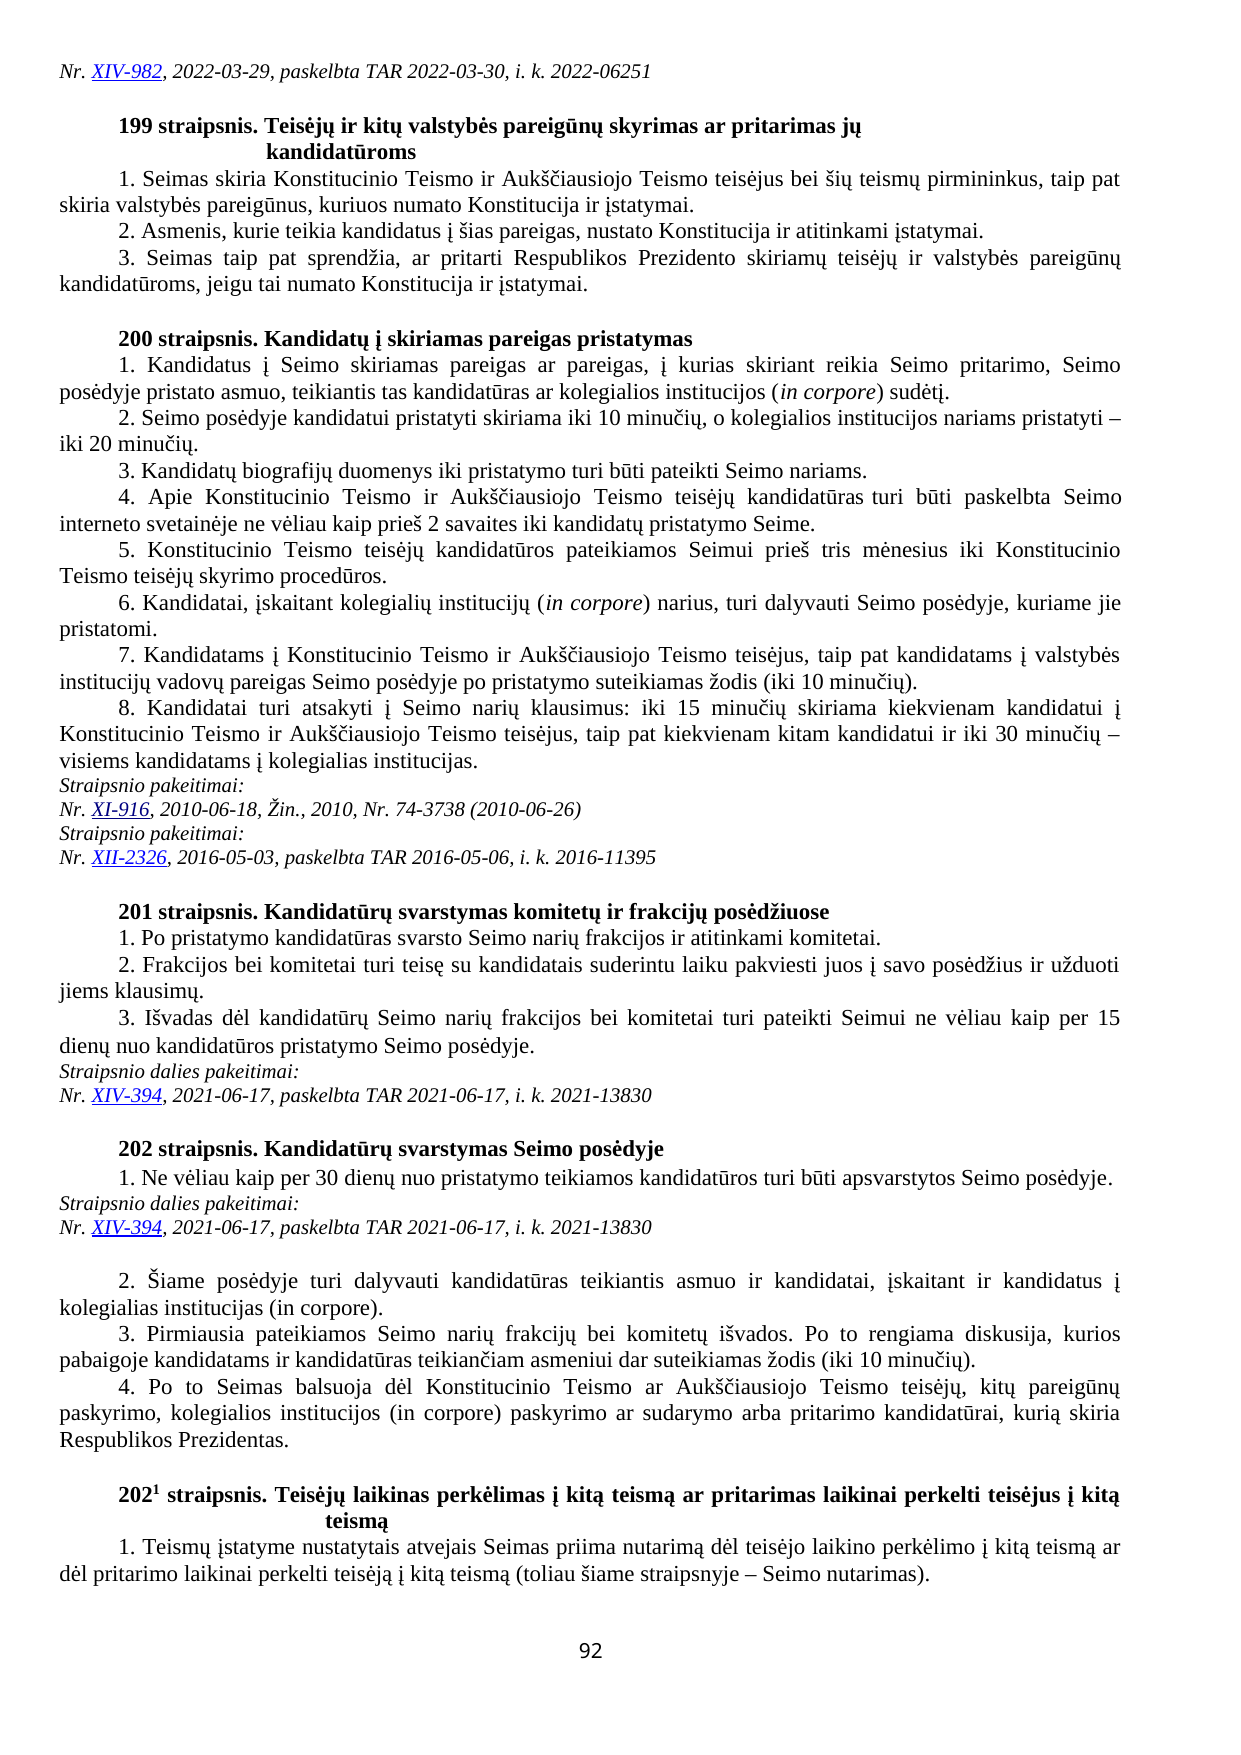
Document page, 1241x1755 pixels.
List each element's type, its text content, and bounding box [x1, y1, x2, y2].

text 3. Pirmiausia pateikiamos Seimo narių frakcijų bei komitetų išvados. Po to rengiama diskusija, kurios pabaigoje kandidatams ir kandidatūras teikiančiam asmeniui dar suteikiamas žodis (iki 10 minučių). [59, 1320, 1122, 1373]
text 4. Po to Seimas balsuoja dėl Konstitucinio Teismo ar Aukščiausiojo Teismo teisėjų, kitų pareigūnų paskyrimo, kolegialios institucijos (in corpore) paskyrimo ar sudarymo arba pritarimo kandidatūrai, kurią skiria Respublikos Prezidentas. [59, 1373, 1122, 1452]
text 7. Kandidatams į Konstitucinio Teismo ir Aukščiausiojo Teismo teisėjus, taip pat kandidatams į valstybės institucijų vadovų pareigas Seimo posėdyje po pristatymo suteikiamas žodis (iki 10 minučių). [59, 641, 1122, 694]
text Nr. XIV-982, 2022-03-29, paskelbta TAR 2022-03-30, i. k. 2022-06251 [59, 59, 1122, 83]
text 1. Po pristatymo kandidatūras svarsto Seimo narių frakcijos ir atitinkami komitetai. [59, 924, 1122, 951]
text 1. Seimas skiria Konstitucinio Teismo ir Aukščiausiojo Teismo teisėjus bei šių teismų pirmininkus, taip pat skiria valstybės pareigūnus, kuriuos numato Konstitucija ir įstatymai. [59, 164, 1122, 217]
text 5. Konstitucinio Teismo teisėjų kandidatūros pateikiamos Seimui prieš tris mėnesius iki Konstitucinio Teismo teisėjų skyrimo procedūros. [59, 536, 1122, 589]
text 2. Šiame posėdyje turi dalyvauti kandidatūras teikiantis asmuo ir kandidatai, įskaitant ir kandidatus į kolegialias institucijas (in corpore). [59, 1267, 1122, 1320]
text Nr. XI-916, 2010-06-18, Žin., 2010, Nr. 74-3738 (2010-06-26) [59, 797, 1122, 821]
text 3. Seimas taip pat sprendžia, ar pritarti Respublikos Prezidento skiriamų teisėjų ir valstybės pareigūnų kandidatūroms, jeigu tai numato Konstitucija ir įstatymai. [59, 244, 1122, 296]
text 2. Seimo posėdyje kandidatui pristatyti skiriama iki 10 minučių, o kolegialios institucijos nariams pristatyti – iki 20 minučių. [59, 404, 1122, 457]
text 1. Ne vėliau kaip per 30 dienų nuo pristatymo teikiamos kandidatūros turi būti apsvarstytos Seimo posėdyje. [59, 1162, 1122, 1191]
text Nr. XII-2326, 2016-05-03, paskelbta TAR 2016-05-06, i. k. 2016-11395 [59, 845, 1122, 869]
text 199 straipsnis. Teisėjų ir kitų valstybės pareigūnų skyrimas ar pritarimas jų [118, 112, 1122, 138]
text 202 straipsnis. Kandidatūrų svarstymas Seimo posėdyje [59, 1136, 1122, 1162]
text Nr. XIV-394, 2021-06-17, paskelbta TAR 2021-06-17, i. k. 2021-13830 [59, 1215, 1122, 1239]
text Straipsnio dalies pakeitimai: [59, 1059, 1122, 1083]
text 4. Apie Konstitucinio Teismo ir Aukščiausiojo Teismo teisėjų kandidatūras turi būti paskelbta Seimo interneto svetainėje ne vėliau kaip prieš 2 savaites iki kandidatų pristatymo Seime. [59, 483, 1122, 536]
text 1. Teismų įstatyme nustatytais atvejais Seimas priima nutarimą dėl teisėjo laikino perkėlimo į kitą teismą ar dėl pritarimo laikinai perkelti teisėją į kitą teismą (toliau šiame straipsnyje – Seimo nutarimas). [59, 1533, 1122, 1586]
text 6. Kandidatai, įskaitant kolegialių institucijų (in corpore) narius, turi dalyvauti Seimo posėdyje, kuriame jie pristatomi. [59, 589, 1122, 641]
text 1. Kandidatus į Seimo skiriamas pareigas ar pareigas, į kurias skiriant reikia Seimo pritarimo, Seimo posėdyje pristato asmuo, teikiantis tas kandidatūras ar kolegialios institucijos (in corpore) sudėtį. [59, 351, 1122, 404]
text 201 straipsnis. Kandidatūrų svarstymas komitetų ir frakcijų posėdžiuose [59, 898, 1122, 924]
text 8. Kandidatai turi atsakyti į Seimo narių klausimus: iki 15 minučių skiriama kiekvienam kandidatui į Konstitucinio Teismo ir Aukščiausiojo Teismo teisėjus, taip pat kiekvienam kitam kandidatui ir iki 30 minučių – visiems kandidatams į kolegialias institucijas. [59, 694, 1122, 773]
text 200 straipsnis. Kandidatų į skiriamas pareigas pristatymas [59, 325, 1122, 351]
text 2. Asmenis, kurie teikia kandidatus į šias pareigas, nustato Konstitucija ir atitinkami įstatymai. [59, 217, 1122, 244]
text Nr. XIV-394, 2021-06-17, paskelbta TAR 2021-06-17, i. k. 2021-13830 [59, 1083, 1122, 1107]
text 3. Kandidatų biografijų duomenys iki pristatymo turi būti pateikti Seimo nariams. [59, 457, 1122, 483]
text kandidatūroms [266, 138, 1122, 164]
text 3. Išvadas dėl kandidatūrų Seimo narių frakcijos bei komitetai turi pateikti Seimui ne vėliau kaip per 15 dienų nuo kandidatūros pristatymo Seimo posėdyje. [59, 1003, 1122, 1059]
text Straipsnio pakeitimai: [59, 773, 1122, 797]
text Straipsnio dalies pakeitimai: [59, 1191, 1122, 1215]
text 2. Frakcijos bei komitetai turi teisę su kandidatais suderintu laiku pakviesti juos į savo posėdžius ir užduoti jiems klausimų. [59, 951, 1122, 1003]
text Straipsnio pakeitimai: [59, 821, 1122, 845]
text 2021 straipsnis. Teisėjų laikinas perkėlimas į kitą teismą ar pritarimas laikinai perkelti teisėjus į kitą teismą [118, 1481, 1122, 1533]
